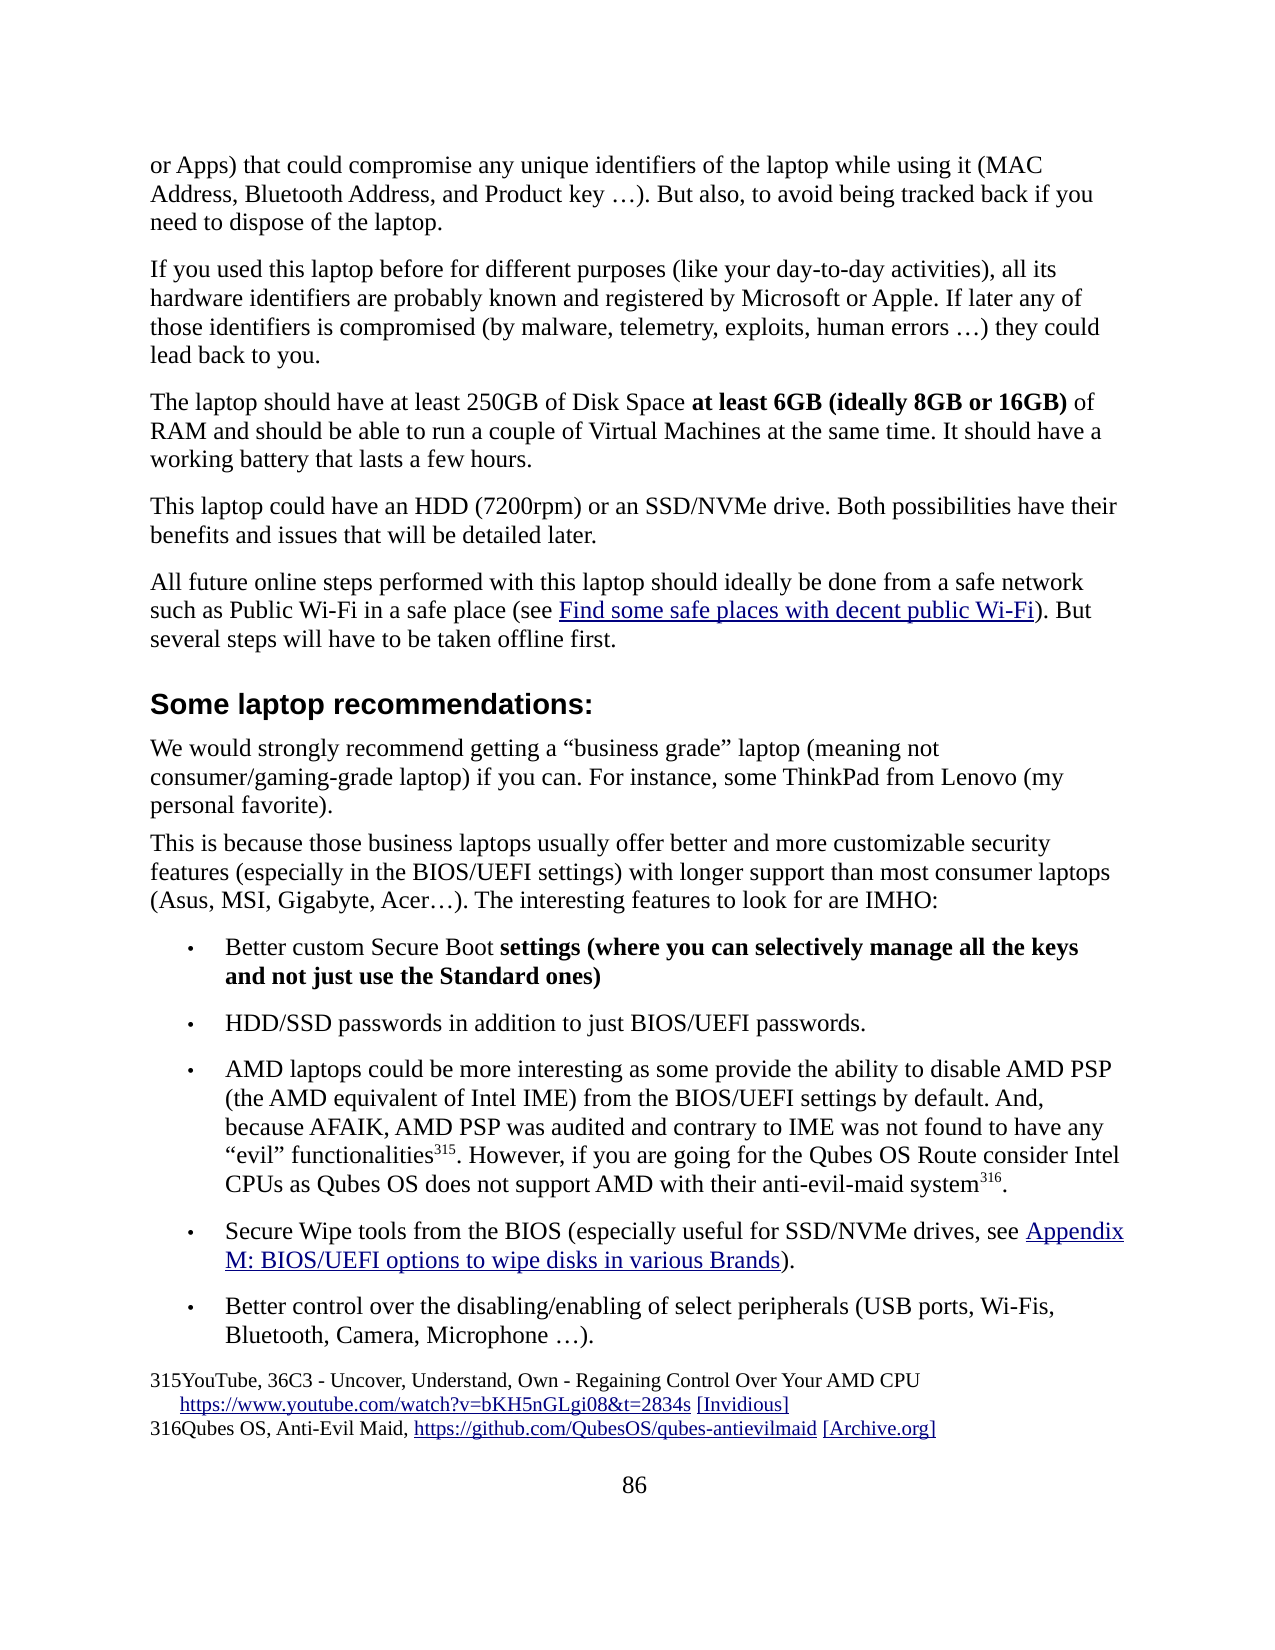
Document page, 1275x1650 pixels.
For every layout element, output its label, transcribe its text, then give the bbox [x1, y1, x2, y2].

text This is because those business laptops usually offer better and more customizable security features (especially in the BIOS/UEFI settings) with longer support than most consumer laptops (Asus, MSI, Gigabyte, Acer…). The interesting features to look for are IMHO: [150, 828, 1125, 914]
text The laptop should have at least 250GB of Disk Space at least 6GB (ideally 8GB or 16GB) of RAM and should be able to run a couple of Virtual Machines at the same time. It should have a working battery that lasts a few hours. [150, 387, 1125, 473]
list HDD/SSD passwords in addition to just BIOS/UEFI passwords. [187, 1008, 1125, 1036]
text If you used this laptop before for different purposes (like your day-to-day activities), all its hardware identifiers are probably known and registered by Microsoft or Apple. If later any of those identifiers is compromised (by malware, telemetry, exploits, human errors …) they could lead back to you. [150, 254, 1125, 369]
list Qubes OS, Anti-Evil Maid, https://github.com/QubesOS/qubes-antievilmaid [Archive.org] [150, 1416, 1125, 1440]
text All future online steps performed with this laptop should ideally be done from a safe network such as Public Wi-Fi in a safe place (see Find some safe places with decent public Wi-Fi). But several steps will have to be taken offline first. [150, 567, 1125, 653]
list YouTube, 36C3 - Uncover, Understand, Own - Regaining Control Over Your AMD CPU https://www.youtube.com/watch?v=bKH5nGLgi08&t=2834s [Invidious] [150, 1368, 1125, 1416]
list Secure Wipe tools from the BIOS (especially useful for SSD/NVMe drives, see Appendix M: BIOS/UEFI options to wipe disks in various Brands). [187, 1216, 1125, 1273]
text This laptop could have an HDD (7200rpm) or an SSD/NVMe drive. Both possibilities have their benefits and issues that will be detailed later. [150, 491, 1125, 549]
list AMD laptops could be more interesting as some provide the ability to disable AMD PSP (the AMD equivalent of Intel IME) from the BIOS/UEFI settings by default. And, because AFAIK, AMD PSP was audited and contrary to IME was not found to have any “evil” functionalities. However, if you are going for the Qubes OS Route consider Intel CPUs as Qubes OS does not support AMD with their anti-evil-maid system. [187, 1054, 1125, 1198]
text We would strongly recommend getting a “business grade” laptop (meaning not consumer/gaming-grade laptop) if you can. For instance, some ThinkPad from Lenovo (my personal favorite). [150, 733, 1125, 819]
text or Apps) that could compromise any unique identifiers of the laptop while using it (MAC Address, Bluetooth Address, and Product key …). But also, to avoid being tracked back if you need to dispose of the laptop. [150, 150, 1125, 236]
list Better custom Secure Boot settings (where you can selectively manage all the keys and not just use the Standard ones) [187, 932, 1125, 990]
subtitle Some laptop recommendations: [150, 687, 1125, 720]
list Better control over the disabling/enabling of select peripherals (USB ports, Wi-Fis, Bluetooth, Camera, Microphone …). [187, 1291, 1125, 1349]
